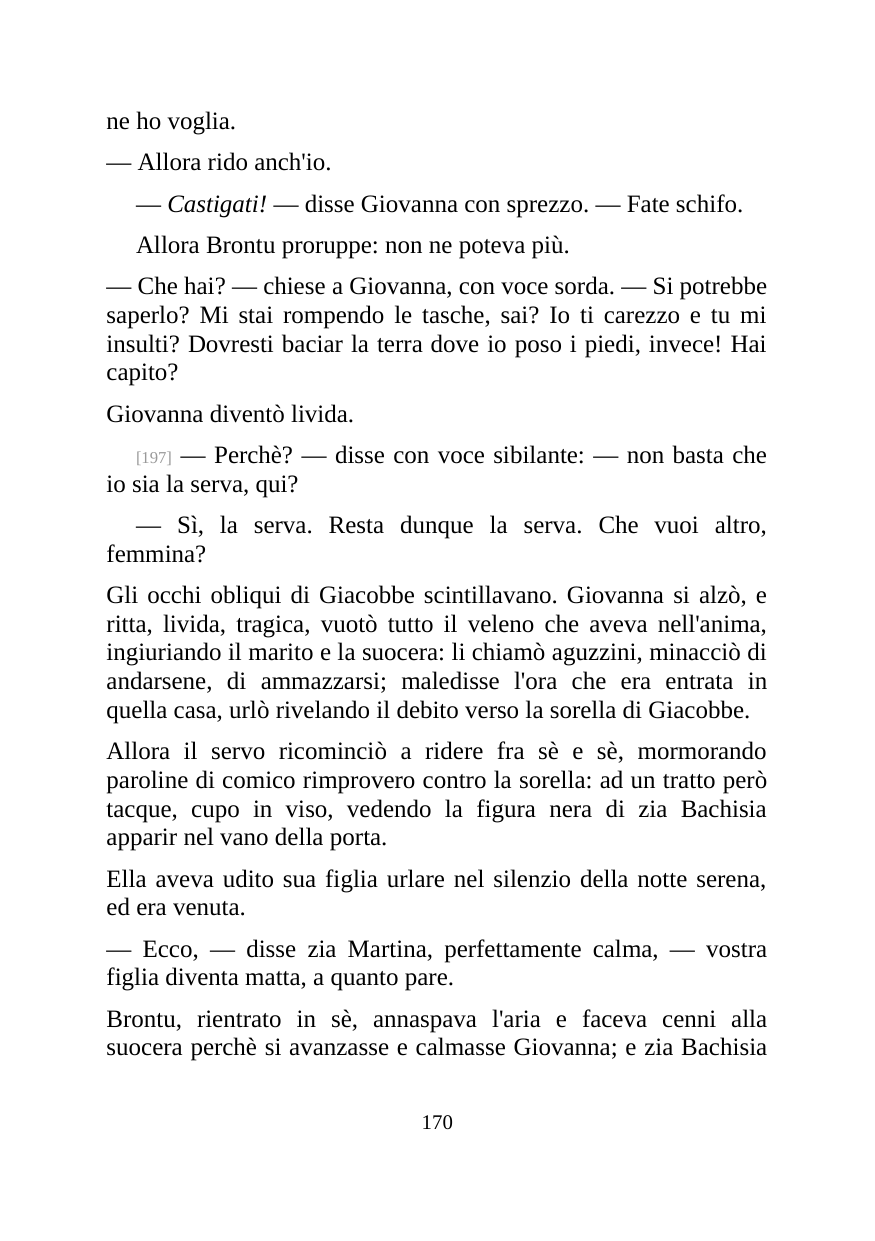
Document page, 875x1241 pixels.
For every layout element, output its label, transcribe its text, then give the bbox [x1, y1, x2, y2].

text Allora Brontu proruppe: non ne poteva più. [106, 230, 768, 259]
text Giovanna diventò livida. [106, 399, 768, 427]
text ― Sì, la serva. Resta dunque la serva. Che vuoi altro, femmina? [106, 510, 768, 567]
text Allora il servo ricominciò a ridere fra sè e sè, mormorando paroline di comico rimprovero contro la sorella: ad un tratto però tacque, cupo in viso, vedendo la figura nera di zia Bachisia apparir nel vano della porta. [106, 736, 768, 851]
text ne ho voglia. [106, 106, 768, 135]
text [197] ― Perchè? ― disse con voce sibilante: ― non basta che io sia la serva, qui? [106, 440, 768, 497]
text ― Castigati! ― disse Giovanna con sprezzo. ― Fate schifo. [106, 189, 768, 217]
text ― Allora rido anch'io. [106, 147, 768, 176]
text Brontu, rientrato in sè, annaspava l'aria e faceva cenni alla suocera perchè si avanzasse e calmasse Giovanna; e zia Bachisia [106, 1004, 768, 1061]
text ― Che hai? ― chiese a Giovanna, con voce sorda. ― Si potrebbe saperlo? Mi stai rompendo le tasche, sai? Io ti carezzo e tu mi insulti? Dovresti baciar la terra dove io poso i piedi, invece! Hai capito? [106, 271, 768, 386]
text ― Ecco, ― disse zia Martina, perfettamente calma, ― vostra figlia diventa matta, a quanto pare. [106, 934, 768, 991]
text Ella aveva udito sua figlia urlare nel silenzio della notte serena, ed era venuta. [106, 864, 768, 921]
text Gli occhi obliqui di Giacobbe scintillavano. Giovanna si alzò, e ritta, livida, tragica, vuotò tutto il veleno che aveva nell'anima, ingiuriando il marito e la suocera: li chiamò aguzzini, minacciò di andarsene, di ammazzarsi; maledisse l'ora che era entrata in quella casa, urlò rivelando il debito verso la sorella di Giacobbe. [106, 580, 768, 724]
